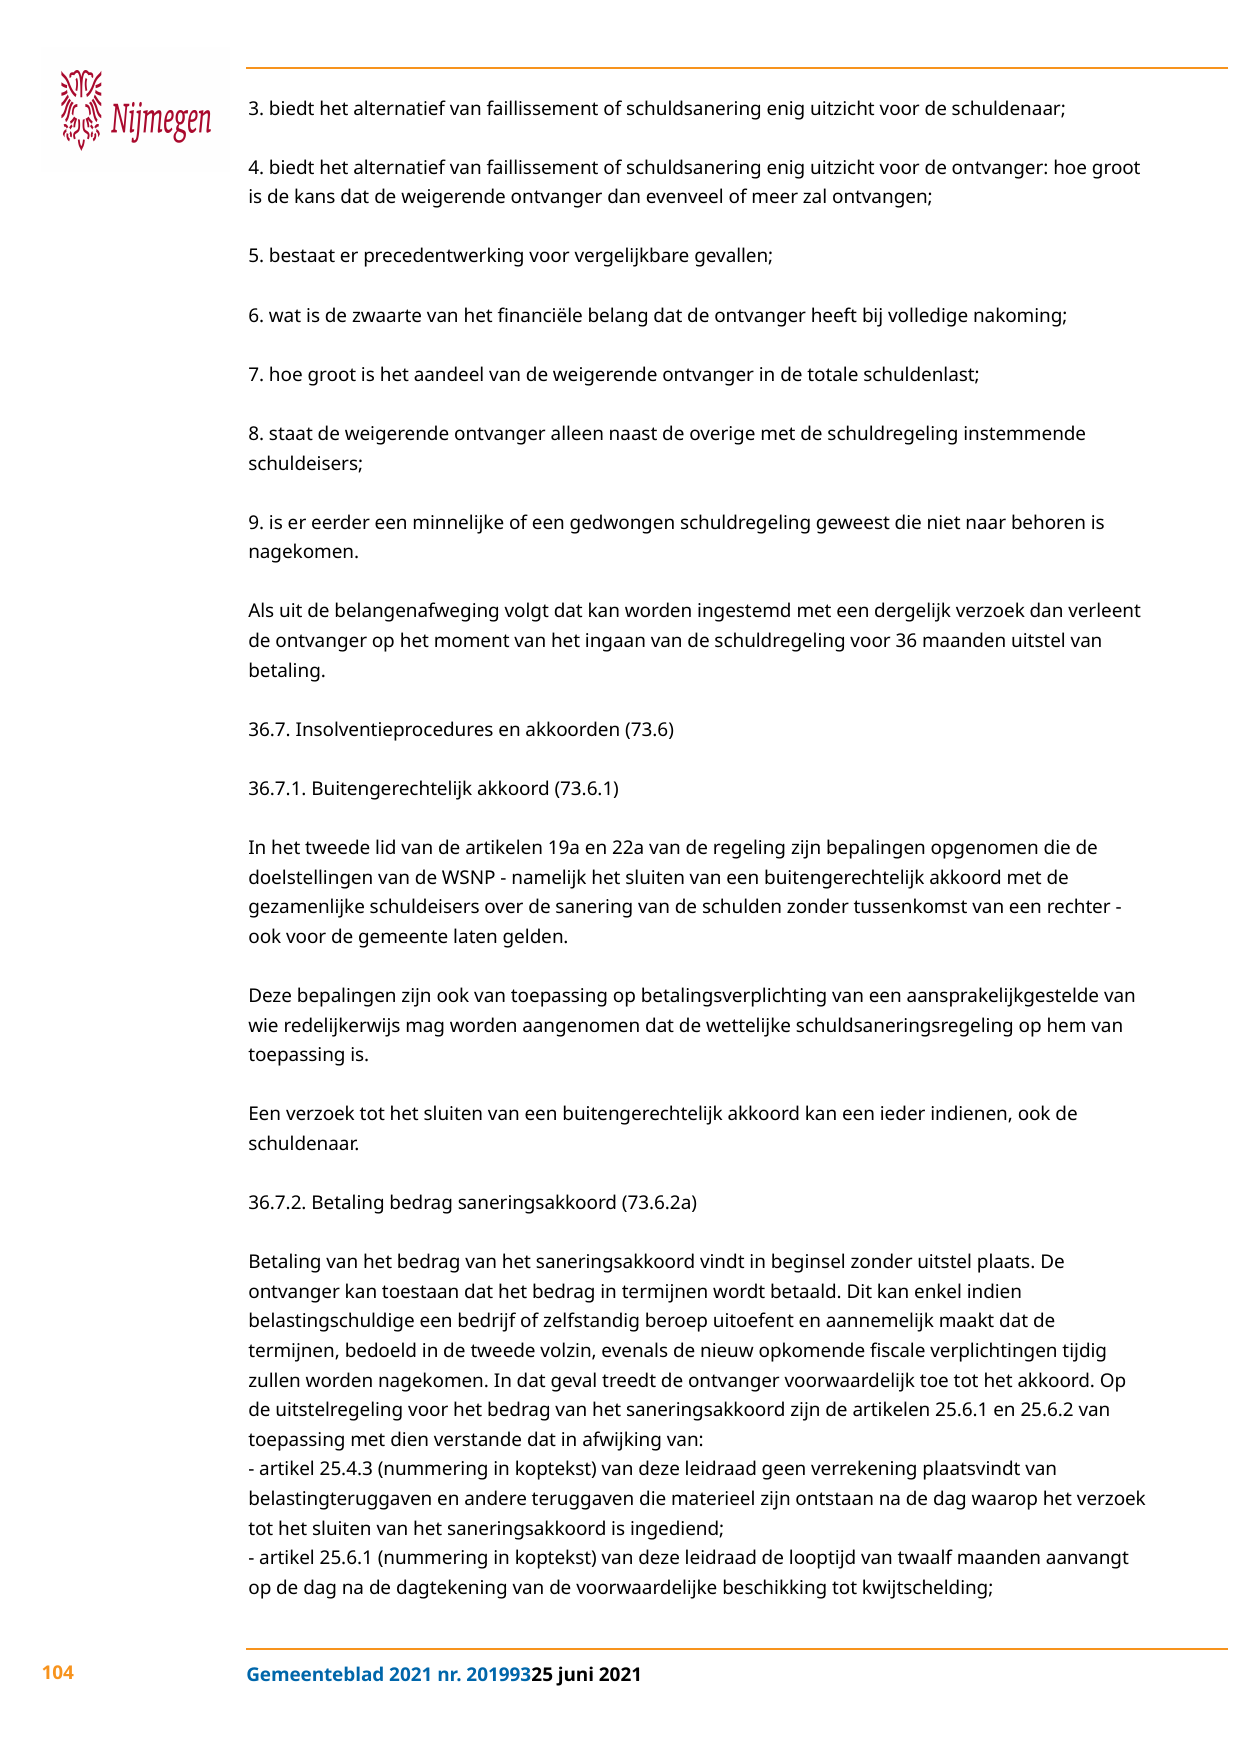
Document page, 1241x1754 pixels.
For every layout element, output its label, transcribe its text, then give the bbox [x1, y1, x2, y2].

text 4. biedt het alternatief van faillissement of schuldsanering enig uitzicht voor de ontvanger: hoe groot is de kans dat de weigerende ontvanger dan evenveel of meer zal ontvangen; [248, 154, 1152, 209]
text 7. hoe groot is het aandeel van de weigerende ontvanger in de totale schuldenlast; [248, 361, 1152, 387]
text 9. is er eerder een minnelijke of een gedwongen schuldregeling geweest die niet naar behoren is nagekomen. [248, 509, 1152, 564]
text 3. biedt het alternatief van faillissement of schuldsanering enig uitzicht voor de schuldenaar; [248, 95, 1152, 121]
text 6. wat is de zwaarte van het financiële belang dat de ontvanger heeft bij volledige nakoming; [248, 302, 1152, 328]
text - artikel 25.4.3 (nummering in koptekst) van deze leidraad geen verrekening plaatsvindt van belastingteruggaven en andere teruggaven die materieel zijn ontstaan na de dag waarop het verzoek tot het sluiten van het saneringsakkoord is ingediend; [248, 1456, 1152, 1541]
text 36.7.1. Buitengerechtelijk akkoord (73.6.1) [248, 775, 1152, 801]
text 36.7. Insolventieprocedures en akkoorden (73.6) [248, 716, 1152, 742]
text Betaling van het bedrag van het saneringsakkoord vindt in beginsel zonder uitstel plaats. De ontvanger kan toestaan dat het bedrag in termijnen wordt betaald. Dit kan enkel indien belastingschuldige een bedrijf of zelfstandig beroep uitoefent en aannemelijk maakt dat de termijnen, bedoeld in de tweede volzin, evenals de nieuw opkomende fiscale verplichtingen tijdig zullen worden nagekomen. In dat geval treedt de ontvanger voorwaardelijk toe tot het akkoord. Op de uitstelregeling voor het bedrag van het saneringsakkoord zijn de artikelen 25.6.1 en 25.6.2 van toepassing met dien verstande dat in afwijking van: [248, 1248, 1152, 1452]
picture [41, 47, 231, 172]
text Deze bepalingen zijn ook van toepassing op betalingsverplichting van een aansprakelijkgestelde van wie redelijkerwijs mag worden aangenomen dat de wettelijke schuldsaneringsregeling op hem van toepassing is. [248, 982, 1152, 1067]
text - artikel 25.6.1 (nummering in koptekst) van deze leidraad de looptijd van twaalf maanden aanvangt op de dag na de dagtekening van de voorwaardelijke beschikking tot kwijtschelding; [248, 1544, 1152, 1600]
text 5. bestaat er precedentwerking voor vergelijkbare gevallen; [248, 243, 1152, 268]
text 8. staat de weigerende ontvanger alleen naast de overige met de schuldregeling instemmende schuldeisers; [248, 420, 1152, 476]
text Een verzoek tot het sluiten van een buitengerechtelijk akkoord kan een ieder indienen, ook de schuldenaar. [248, 1101, 1152, 1156]
text Als uit de belangenafweging volgt dat kan worden ingestemd met een dergelijk verzoek dan verleent de ontvanger op het moment van het ingaan van de schuldregeling voor 36 maanden uitstel van betaling. [248, 598, 1152, 683]
text In het tweede lid van de artikelen 19a en 22a van de regeling zijn bepalingen opgenomen die de doelstellingen van de WSNP - namelijk het sluiten van een buitengerechtelijk akkoord met de gezamenlijke schuldeisers over de sanering van de schulden zonder tussenkomst van een rechter - ook voor de gemeente laten gelden. [248, 834, 1152, 949]
text 36.7.2. Betaling bedrag saneringsakkoord (73.6.2a) [248, 1189, 1152, 1215]
